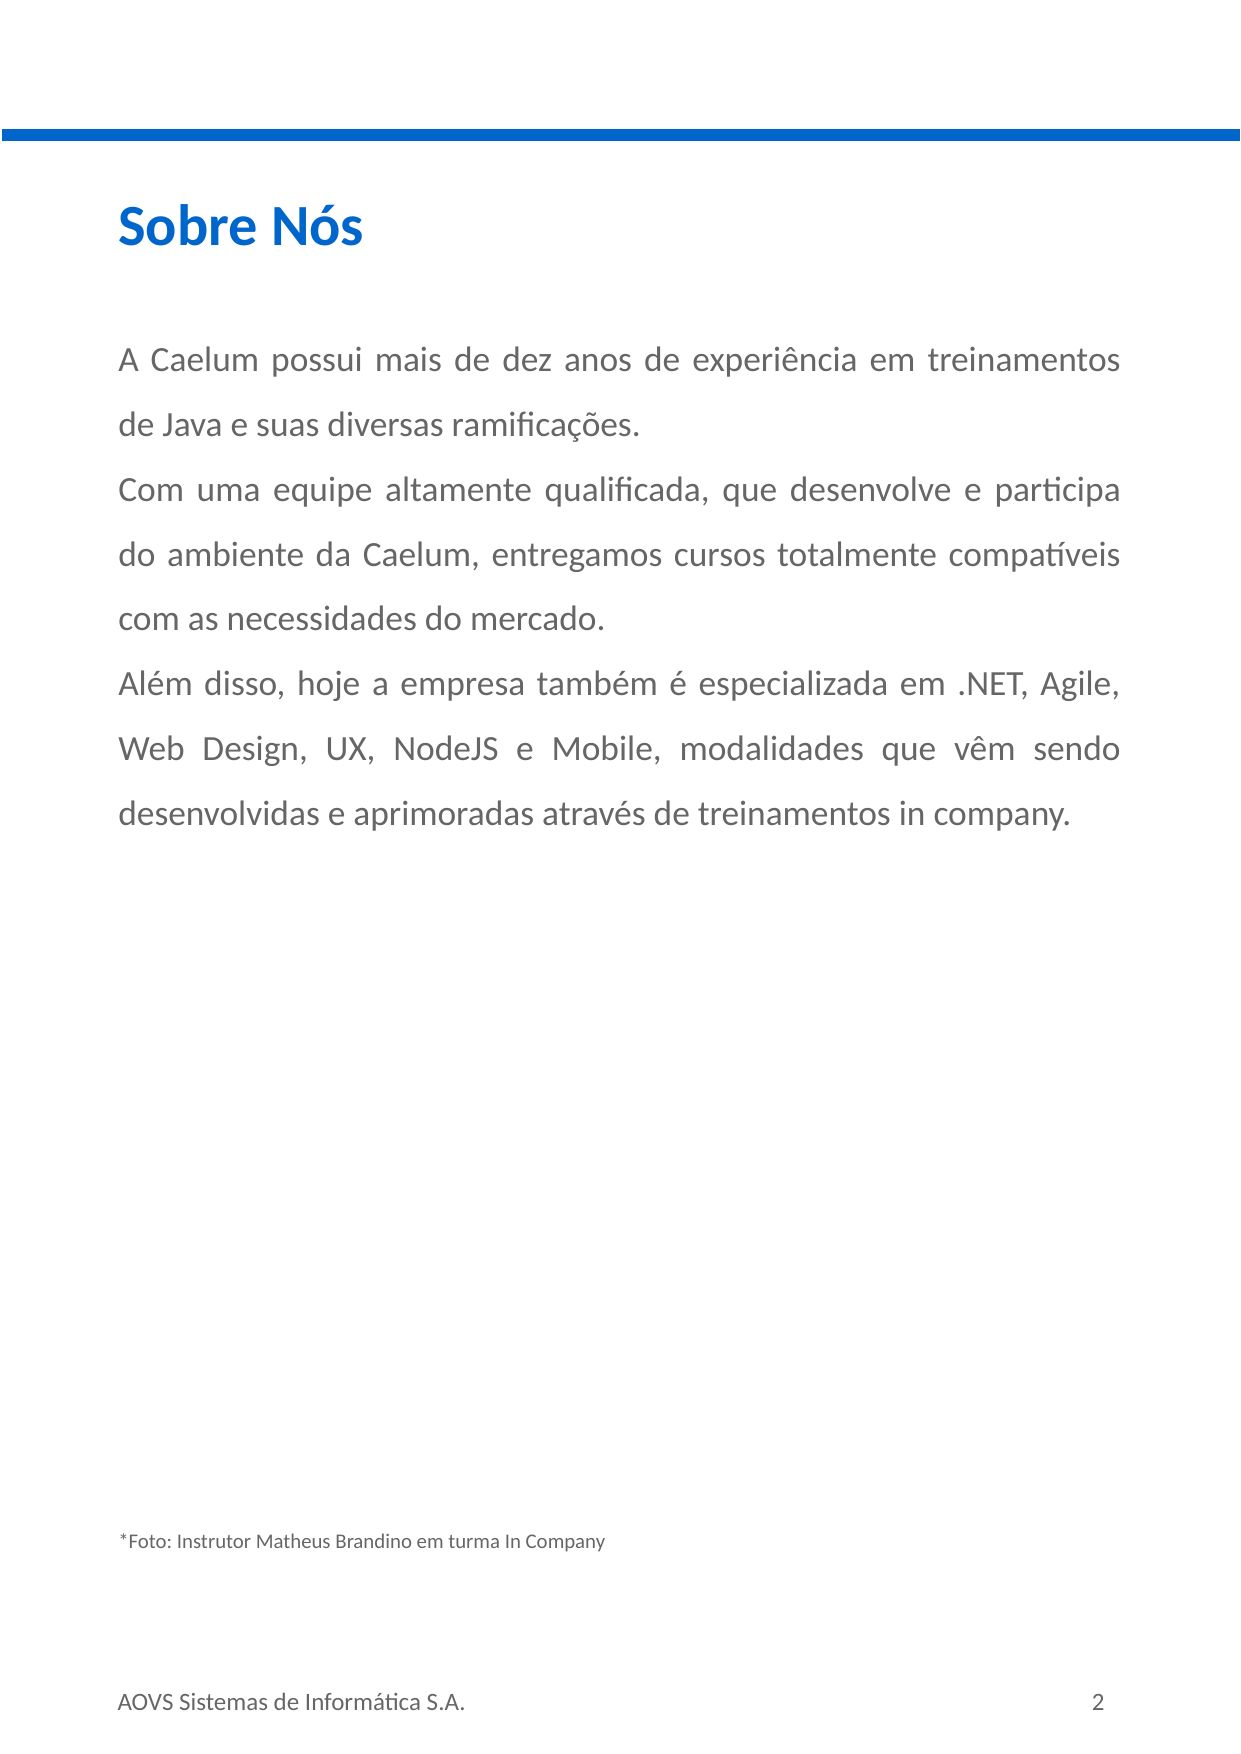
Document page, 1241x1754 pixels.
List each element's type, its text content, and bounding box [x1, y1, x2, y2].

text Com uma equipe altamente qualificada, que desenvolve e participa do ambiente da Caelum, entregamos cursos totalmente compatíveis com as necessidades do mercado. [118, 467, 1122, 639]
text Além disso, hoje a empresa também é especializada em .NET, Agile, Web Design, UX, NodeJS e Mobile, modalidades que vêm sendo desenvolvidas e aprimoradas através de treinamentos in company. [118, 661, 1122, 834]
text A Caelum possui mais de dez anos de experiência em treinamentos de Java e suas diversas ramificações. [118, 337, 1122, 445]
text Sobre Nós [118, 189, 1122, 260]
text *Foto: Instrutor Matheus Brandino em turma In Company [118, 889, 1122, 1553]
